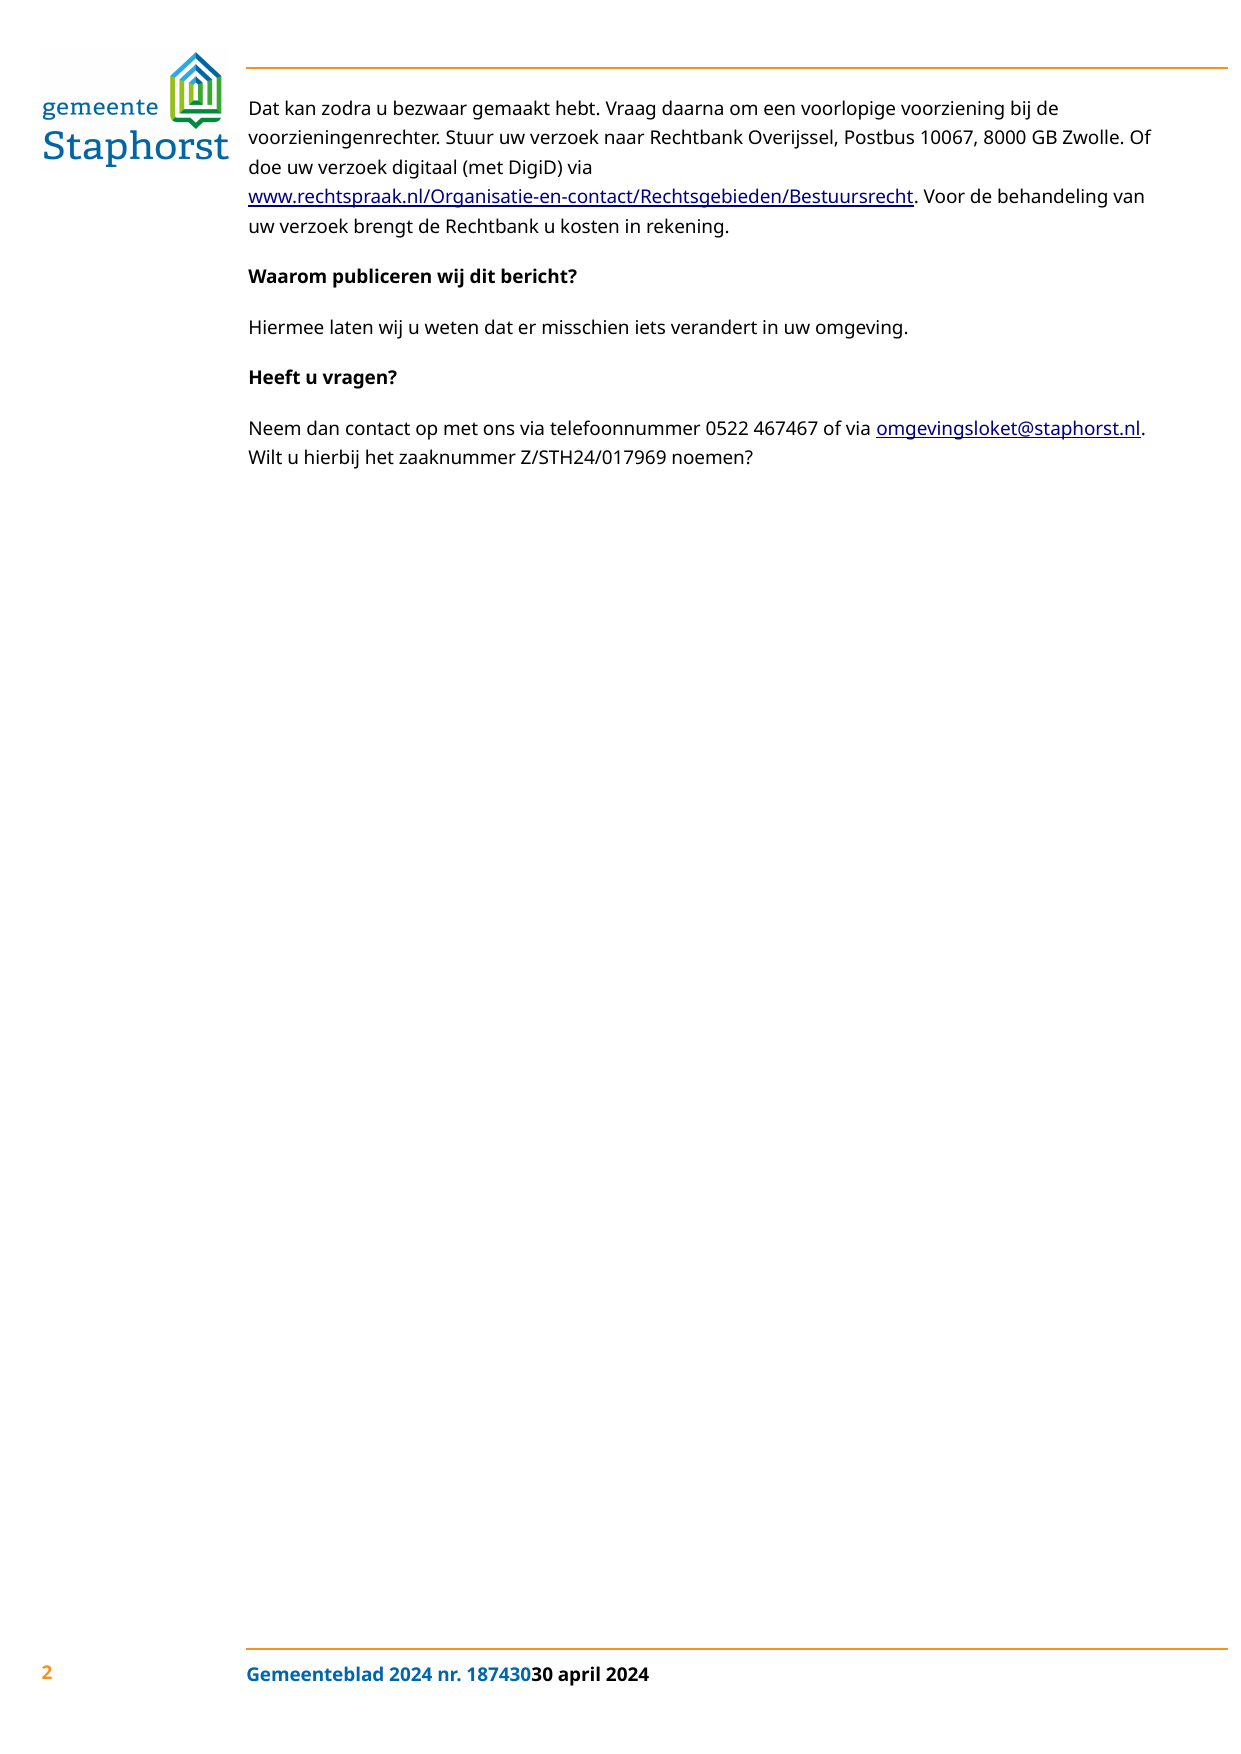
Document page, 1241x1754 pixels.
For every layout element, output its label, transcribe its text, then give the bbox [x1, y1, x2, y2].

text Neem dan contact op met ons via telefoonnummer 0522 467467 of via omgevingsloket@staphorst.nl. Wilt u hierbij het zaaknummer Z/STH24/017969 noemen? [248, 415, 1152, 470]
text Waarom publiceren wij dit bericht? [248, 263, 1152, 289]
text Dat kan zodra u bezwaar gemaakt hebt. Vraag daarna om een voorlopige voorziening bij de voorzieningenrechter. Stuur uw verzoek naar Rechtbank Overijssel, Postbus 10067, 8000 GB Zwolle. Of doe uw verzoek digitaal (met DigiD) via www.rechtspraak.nl/Organisatie-en-contact/Rechtsgebieden/Bestuursrecht. Voor de behandeling van uw verzoek brengt de Rechtbank u kosten in rekening. [248, 95, 1152, 239]
text Heeft u vragen? [248, 364, 1152, 390]
text Hiermee laten wij u weten dat er misschien iets verandert in uw omgeving. [248, 314, 1152, 340]
picture [41, 47, 231, 172]
